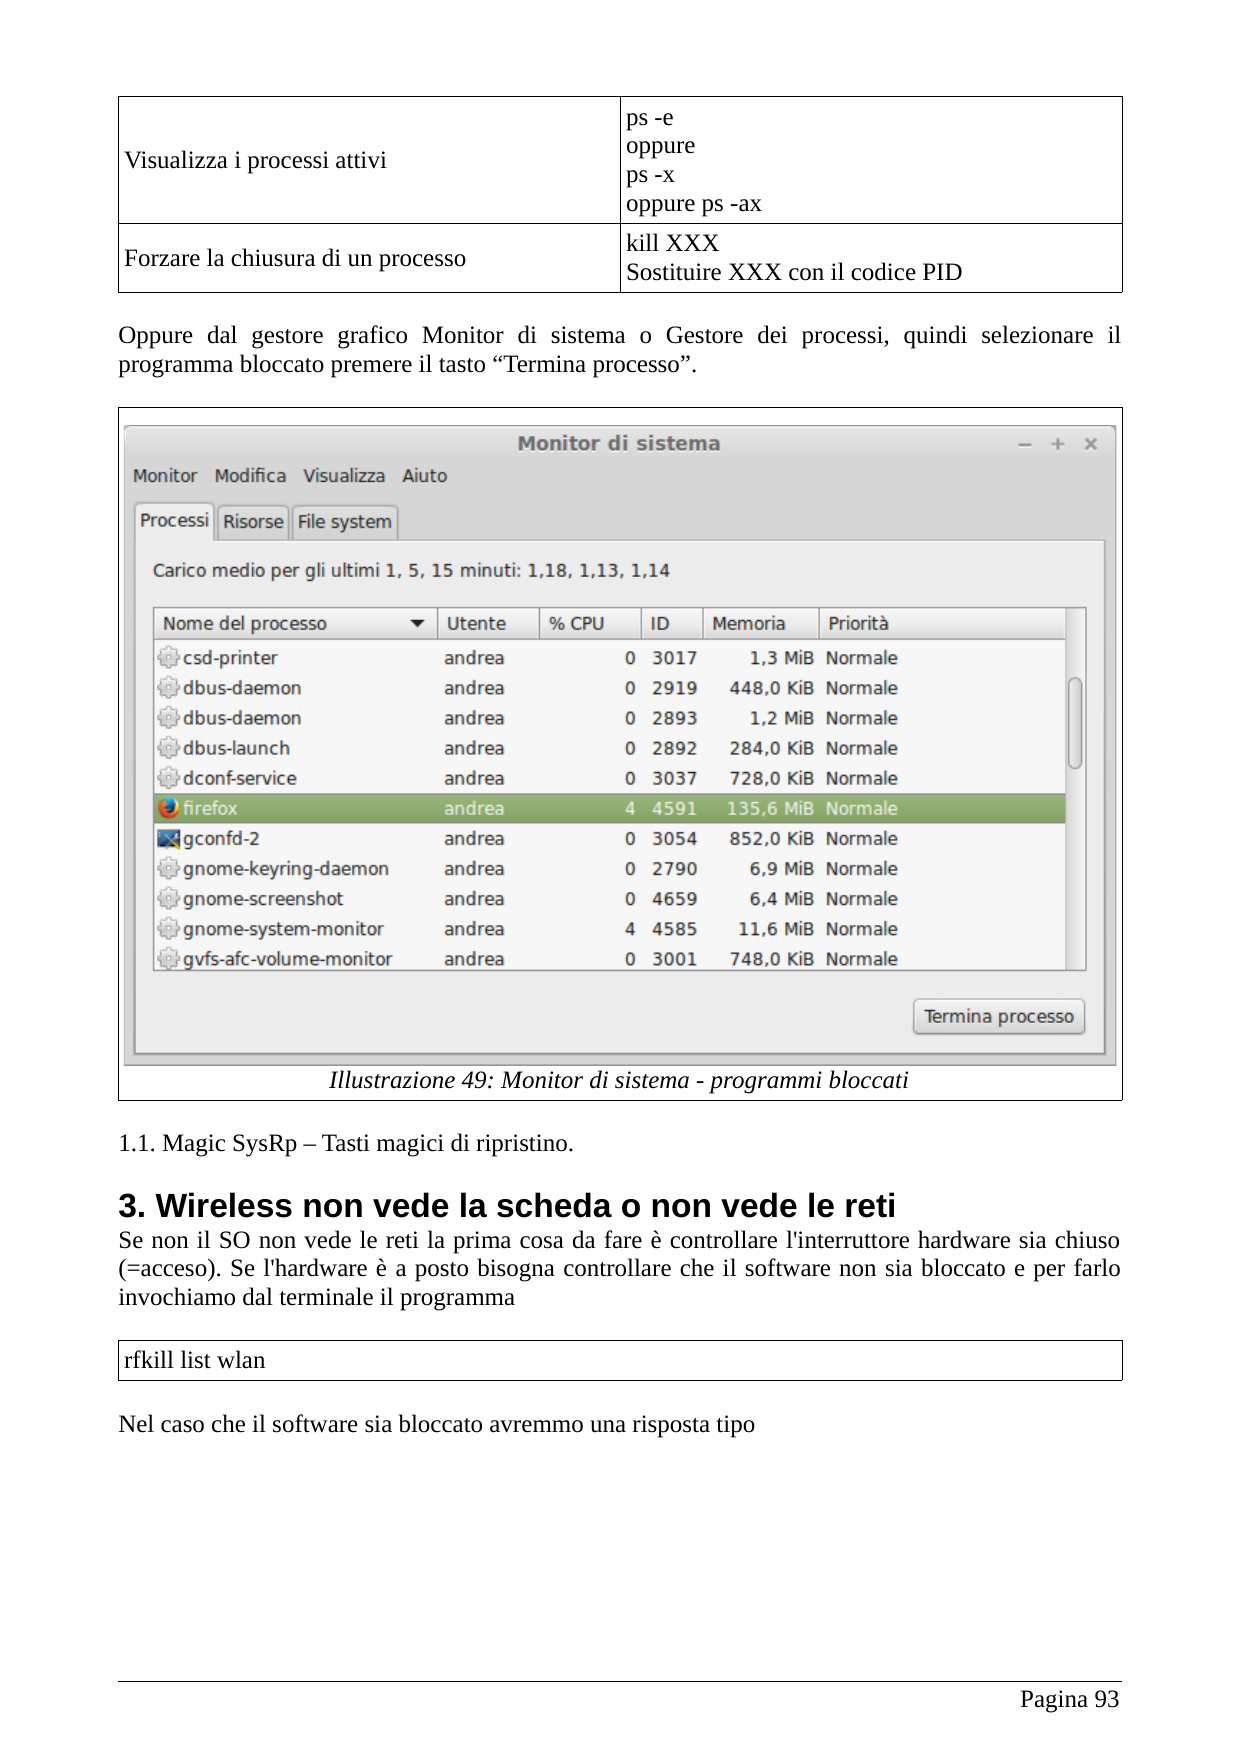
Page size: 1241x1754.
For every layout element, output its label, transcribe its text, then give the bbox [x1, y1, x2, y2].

table_header [119, 408, 1122, 1100]
table_header Visualizza i processi attivi [119, 97, 620, 223]
table_header rfkill list wlan [119, 1341, 1122, 1380]
picture [123, 425, 1117, 1066]
table_cell kill XXX Sostituire XXX con il codice PID [621, 224, 1122, 292]
table_header ps -e oppure ps -x oppure ps -ax [621, 97, 1122, 223]
text Nel caso che il software sia bloccato avremmo una risposta tipo [118, 1409, 1122, 1438]
subtitle 3. Wireless non vede la scheda o non vede le reti [118, 1186, 1122, 1225]
text Se non il SO non vede le reti la prima cosa da fare è controllare l'interruttore hardware sia chiuso (=acceso). Se l'hardware è a posto bisogna controllare che il software non sia bloccato e per farlo invochiamo dal terminale il programma [118, 1225, 1122, 1311]
table_cell Forzare la chiusura di un processo [119, 224, 620, 292]
list Oppure dal gestore grafico Monitor di sistema o Gestore dei processi, quindi selezionare il programma bloccato premere il tasto “Termina processo”. [118, 321, 1122, 378]
text 1.1. Magic SysRp – Tasti magici di ripristino. [118, 1128, 1122, 1157]
